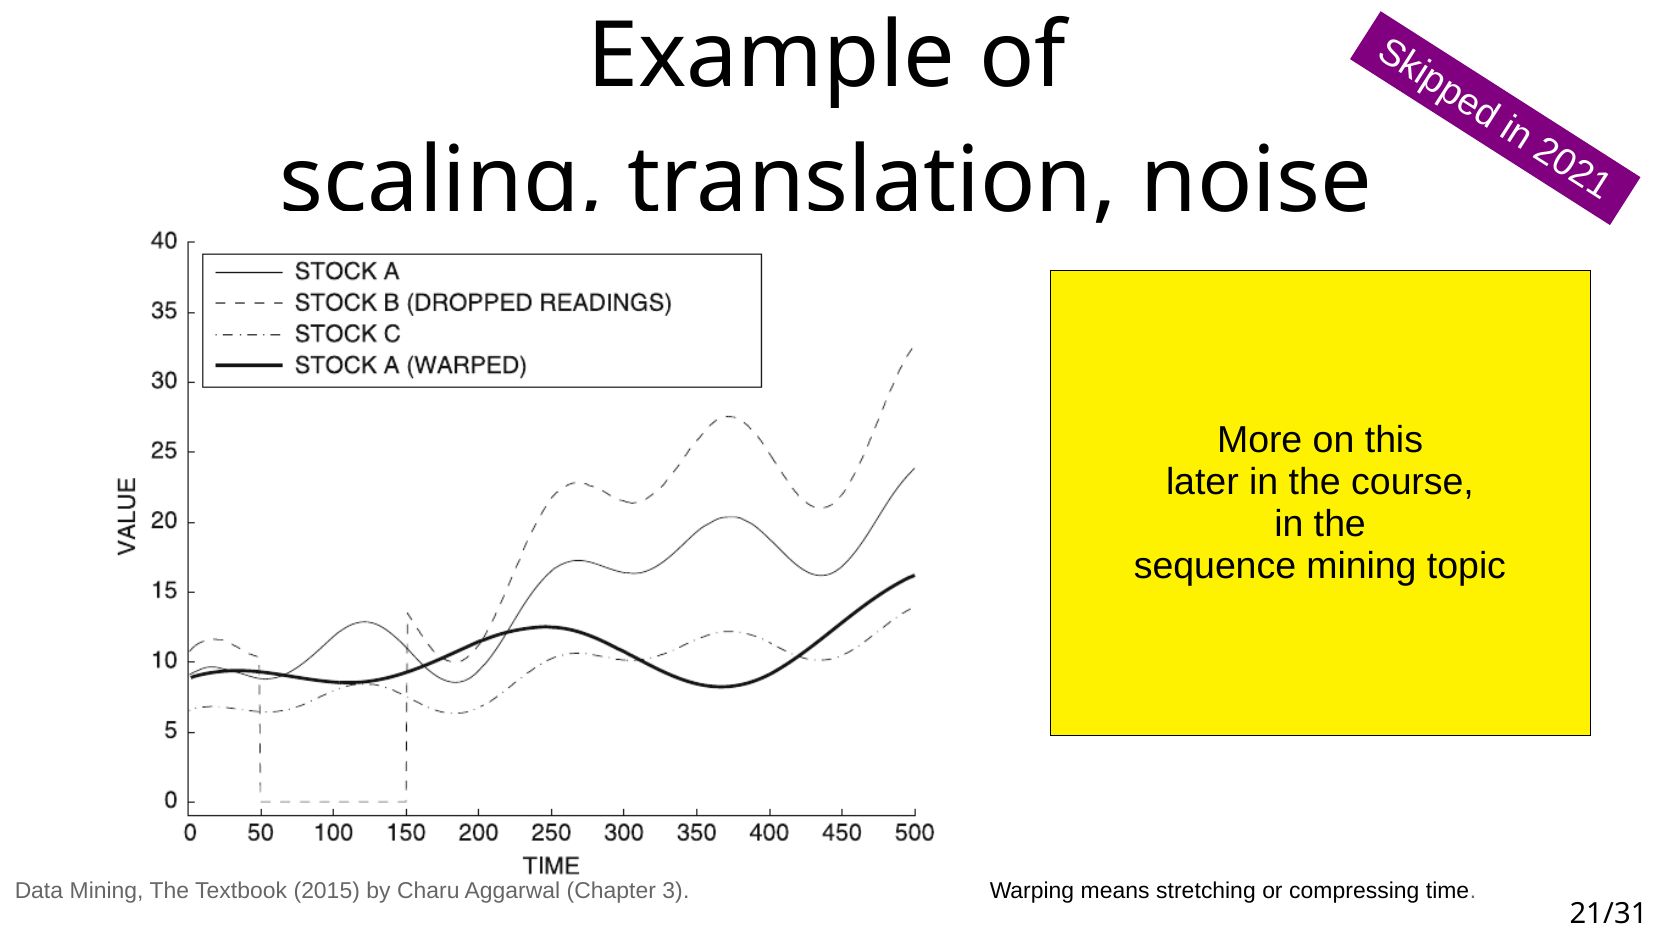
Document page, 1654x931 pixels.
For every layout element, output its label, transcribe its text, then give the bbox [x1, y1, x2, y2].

title Example of scaling, translation, noise [82, 0, 1571, 243]
text_box More on this later in the course, in the sequence mining topic [1050, 270, 1591, 736]
text_box Data Mining, The Textbook (2015) by Charu Aggarwal (Chapter 3). Warping means stretching or compressing time. [0, 870, 1591, 931]
text_box Skipped in 2021 [1350, 11, 1641, 226]
picture [90, 211, 972, 870]
